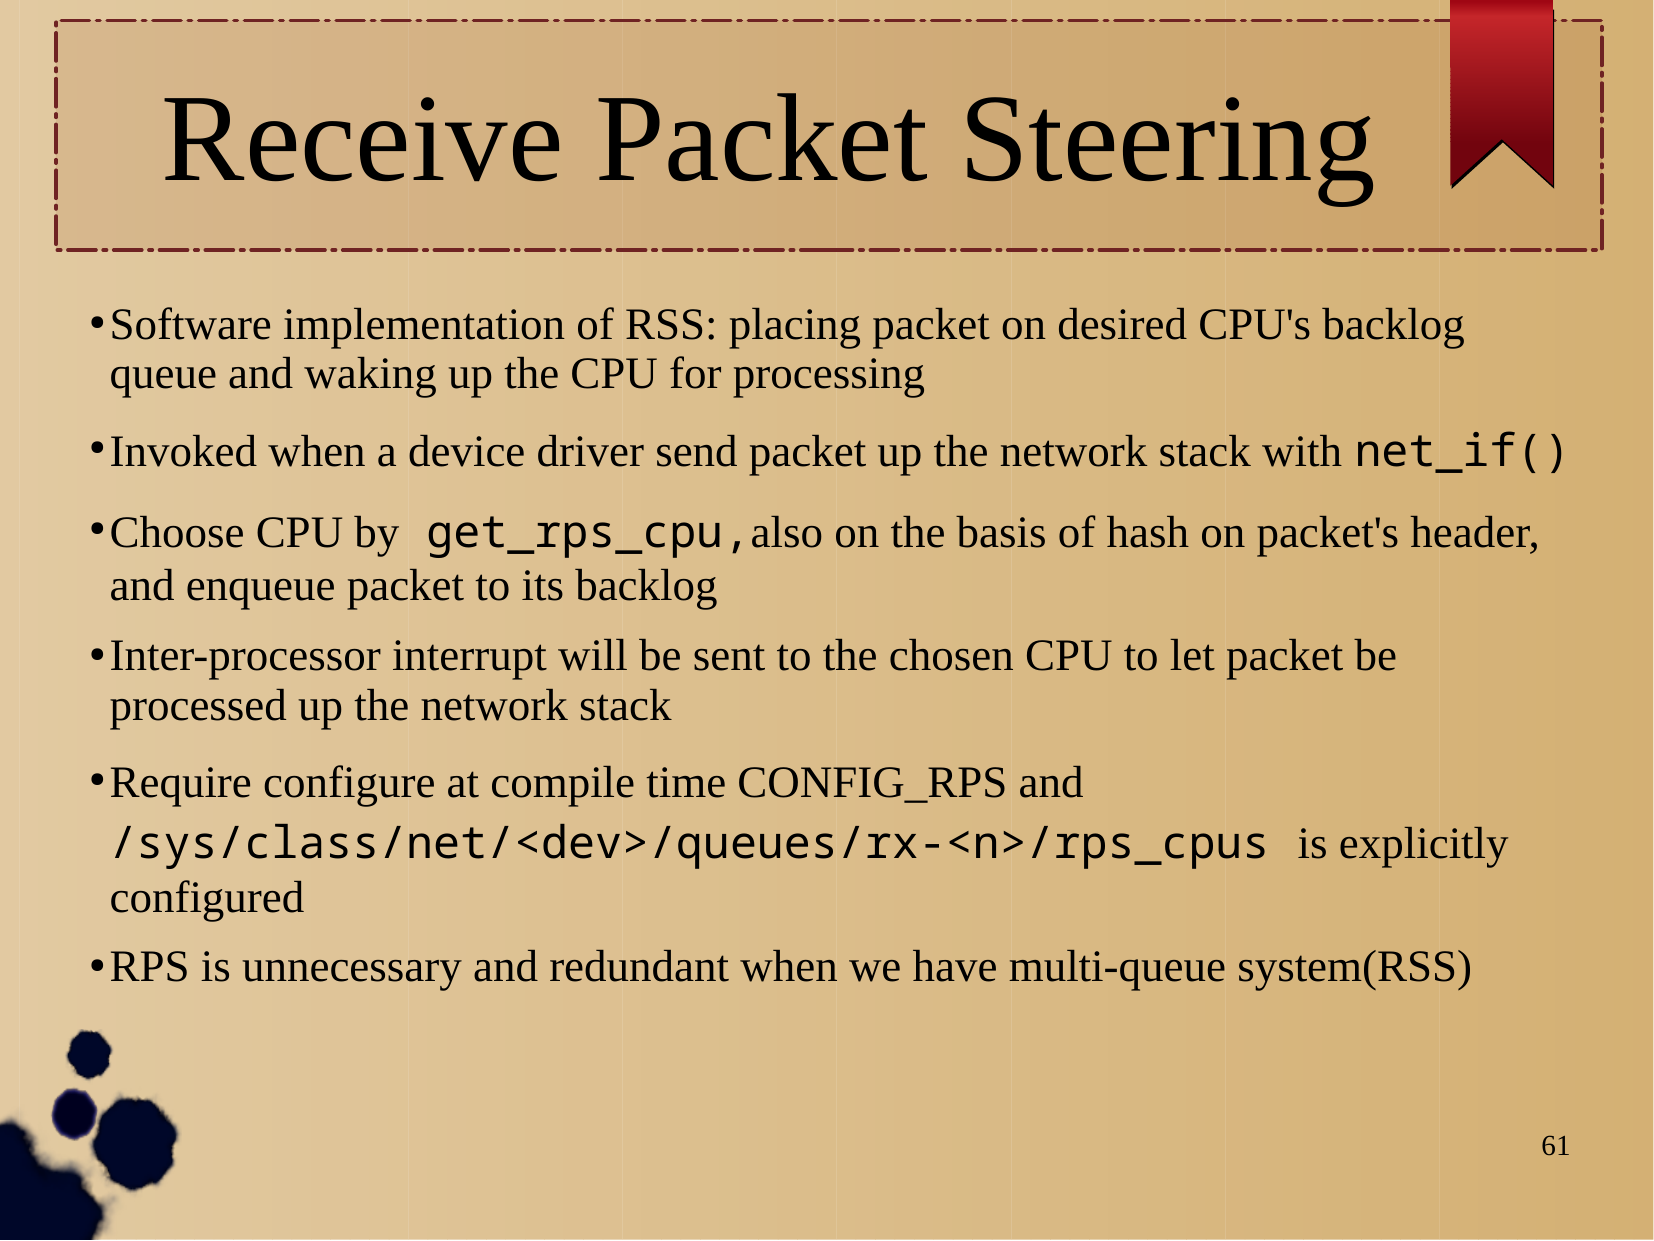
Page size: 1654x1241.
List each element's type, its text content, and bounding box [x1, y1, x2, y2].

title Receive Packet Steering [82, 47, 1412, 229]
list Software implementation of RSS: placing packet on desired CPU's backlog queue and waking up the CPU for processing Invoked when a device driver send packet up the network stack with net_if() Choose CPU by get_rps_cpu,also on the basis of hash on packet's header, and enqueue packet to its backlog Inter-processor interrupt will be sent to the chosen CPU to let packet be processed up the network stack Require configure at compile time CONFIG_RPS and /sys/class/net/<dev>/queues/rx-<n>/rps_cpus is explicitly configured RPS is unnecessary and redundant when we have multi-queue system(RSS) [82, 299, 1571, 1019]
